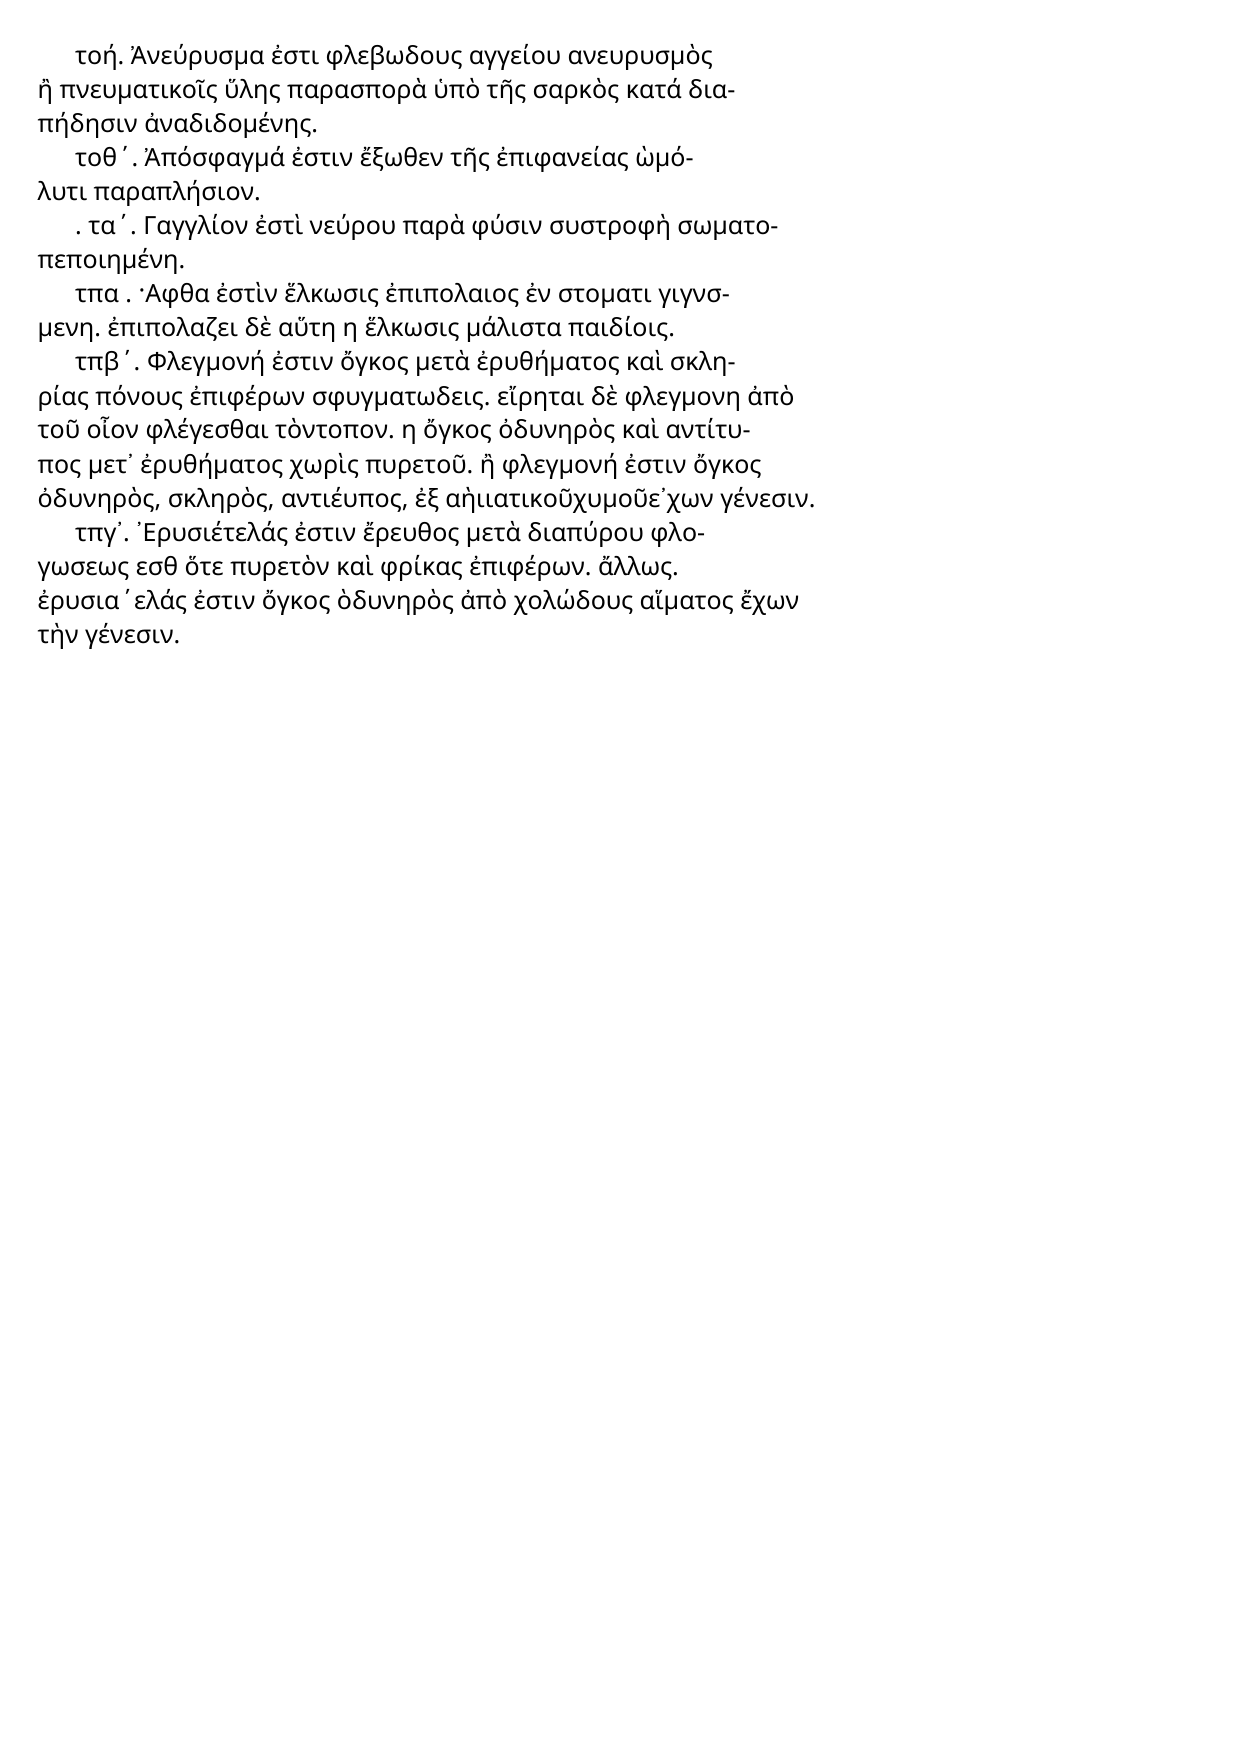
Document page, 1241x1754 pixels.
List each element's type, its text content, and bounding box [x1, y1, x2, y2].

text . τα΄. Γαγγλίον ἐστὶ νεύρου παρὰ φύσιν συστροφὴ σωματο- πεποιημένη. [37, 208, 1203, 276]
text τοθ΄. Ἀπόσφαγμά ἐστιν ἔξωθεν τῆς ἐπιφανείας ὼμό- λυτι παραπλήσιον. [37, 140, 1203, 208]
text τπγ᾽. ᾽Ερυσιέτελάς ἐστιν ἔρευθος μετὰ διαπύρου φλο- γωσεως εσθ ὅτε πυρετὸν καὶ φρίκας ἐπιφέρων. ἄλλως. ἐρυσια΄ελάς ἐστιν ὄγκος ὸδυνηρὸς ἀπὸ χολώδους αἵματος ἔχων τὴν γένεσιν. [37, 514, 1203, 651]
text τπα . ·Αφθα ἐστὶν ἕλκωσις ἐπιπολαιος ἐν στοματι γιγνσ- μενη. ἐπιπολαζει δὲ αὕτη η ἕλκωσις μάλιστα παιδίοις. [37, 276, 1203, 344]
text τπβ΄. Φλεγμονή ἐστιν ὄγκος μετὰ ἐρυθήματος καὶ σκλη- ρίας πόνους ἐπιφέρων σφυγματωδεις. εἴρηται δὲ φλεγμονη ἀπὸ τοῦ οἶον φλέγεσθαι τὸντοπον. η ὄγκος ὀδυνηρὸς καὶ αντίτυ- πος μετ᾽ ἐρυθήματος χωρὶς πυρετοῦ. ἢ φλεγμονή ἐστιν ὄγκος ὀδυνηρὸς, σκληρὸς, αντιέυπος, ἐξ αὴιιατικοῦχυμοῦε᾽χων γένεσιν. [37, 344, 1203, 514]
text τοή. Ἀνεύρυσμα ἐστι φλεβωδους αγγείου ανευρυσμὸς ἢ πνευματικοῖς ὕλης παρασπορὰ ὑπὸ τῆς σαρκὸς κατά δια- πήδησιν ἀναδιδομένης. [37, 37, 1203, 140]
